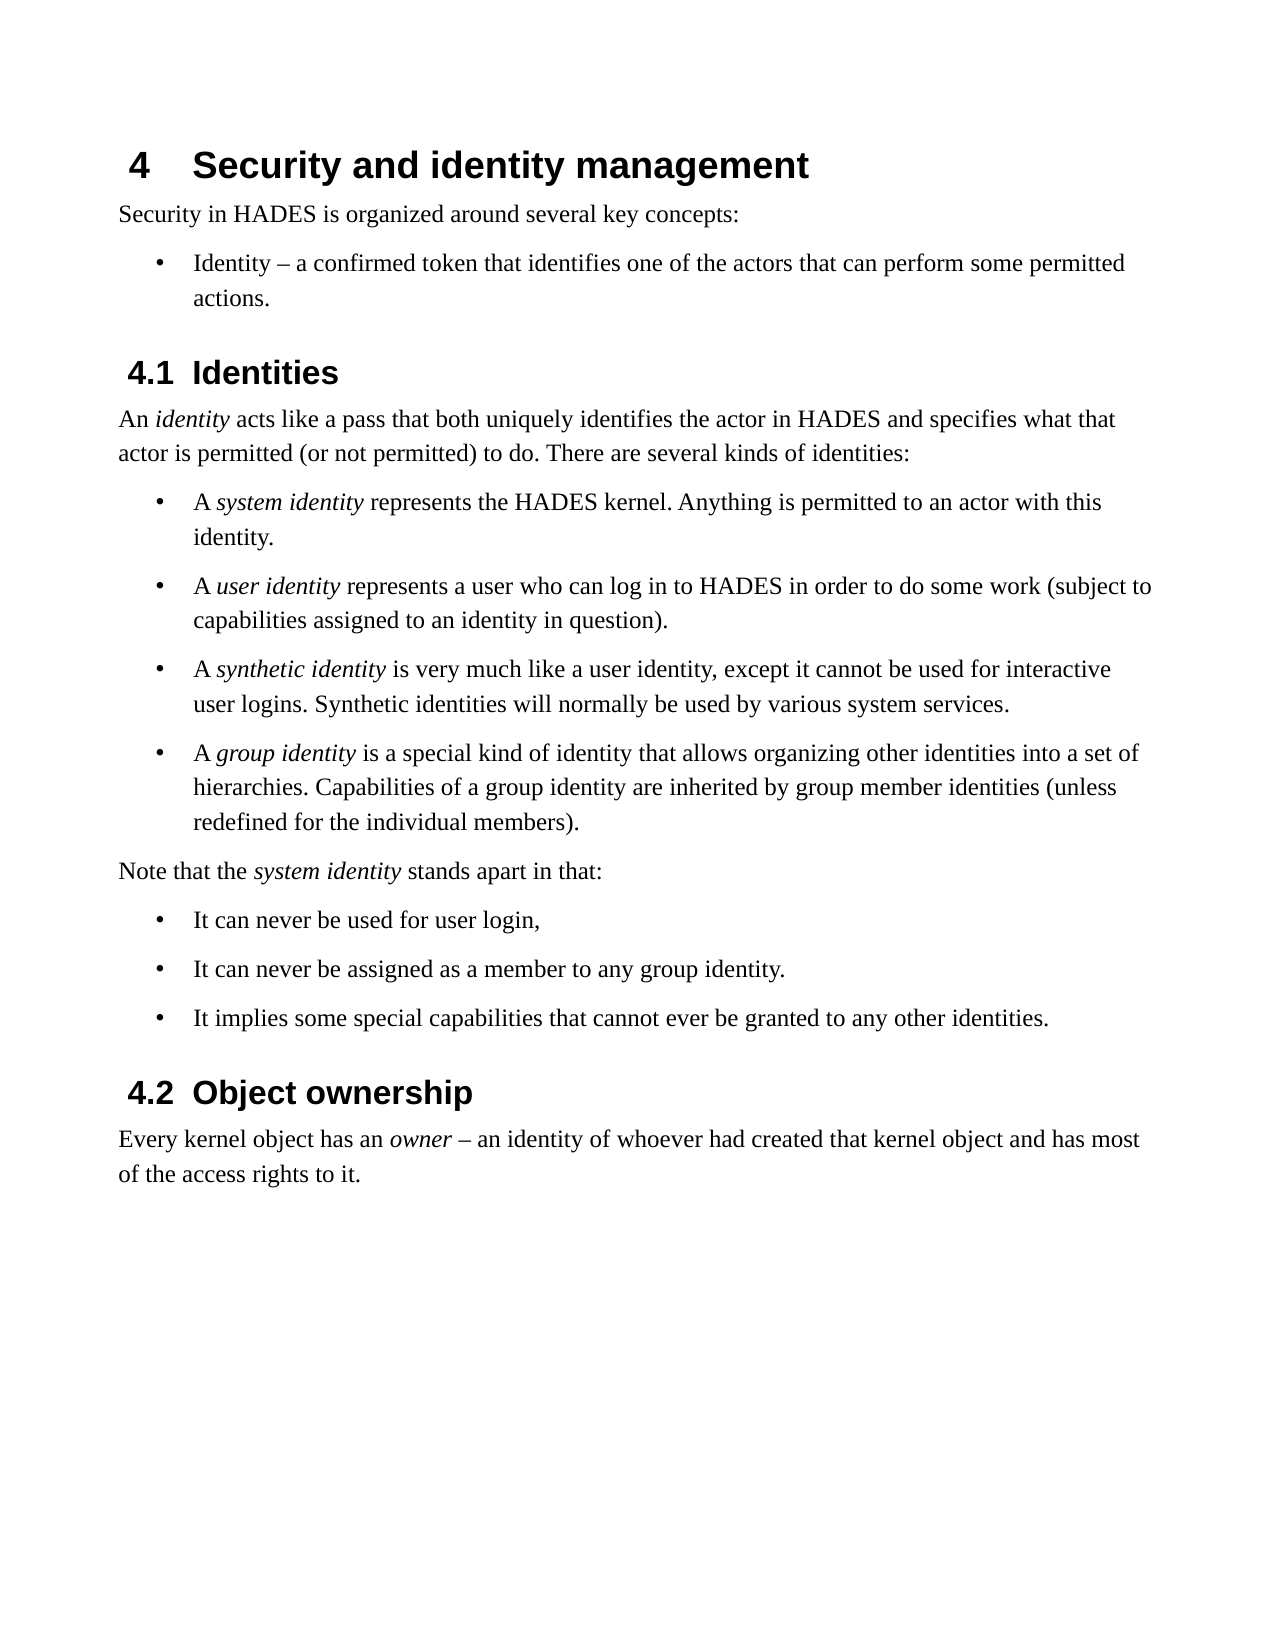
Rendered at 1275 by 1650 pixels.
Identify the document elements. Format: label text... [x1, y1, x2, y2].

list It implies some special capabilities that cannot ever be granted to any other identities. [156, 1003, 1157, 1032]
list A system identity represents the HADES kernel. Anything is permitted to an actor with this identity. [156, 487, 1157, 551]
subtitle Security and identity management [118, 143, 1157, 187]
list It can never be used for user login, [156, 905, 1157, 934]
text Every kernel object has an owner – an identity of whoever had created that kernel object and has most of the access rights to it. [118, 1124, 1157, 1187]
list A user identity represents a user who can log in to HADES in order to do some work (subject to capabilities assigned to an identity in question). [156, 571, 1157, 634]
text An identity acts like a pass that both uniquely identifies the actor in HADES and specifies what that actor is permitted (or not permitted) to do. There are several kinds of identities: [118, 404, 1157, 467]
text Security in HADES is organized around several key concepts: [118, 199, 1157, 228]
list A group identity is a special kind of identity that allows organizing other identities into a set of hierarchies. Capabilities of a group identity are inherited by group member identities (unless redefined for the individual members). [156, 738, 1157, 836]
subtitle Object ownership [118, 1073, 1157, 1112]
list It can never be assigned as a member to any group identity. [156, 954, 1157, 983]
list Identity – a confirmed token that identifies one of the actors that can perform some permitted actions. [156, 248, 1157, 312]
subtitle Identities [118, 353, 1157, 391]
list A synthetic identity is very much like a user identity, except it cannot be used for interactive user logins. Synthetic identities will normally be used by various system services. [156, 654, 1157, 718]
text Note that the system identity stands apart in that: [118, 856, 1157, 885]
